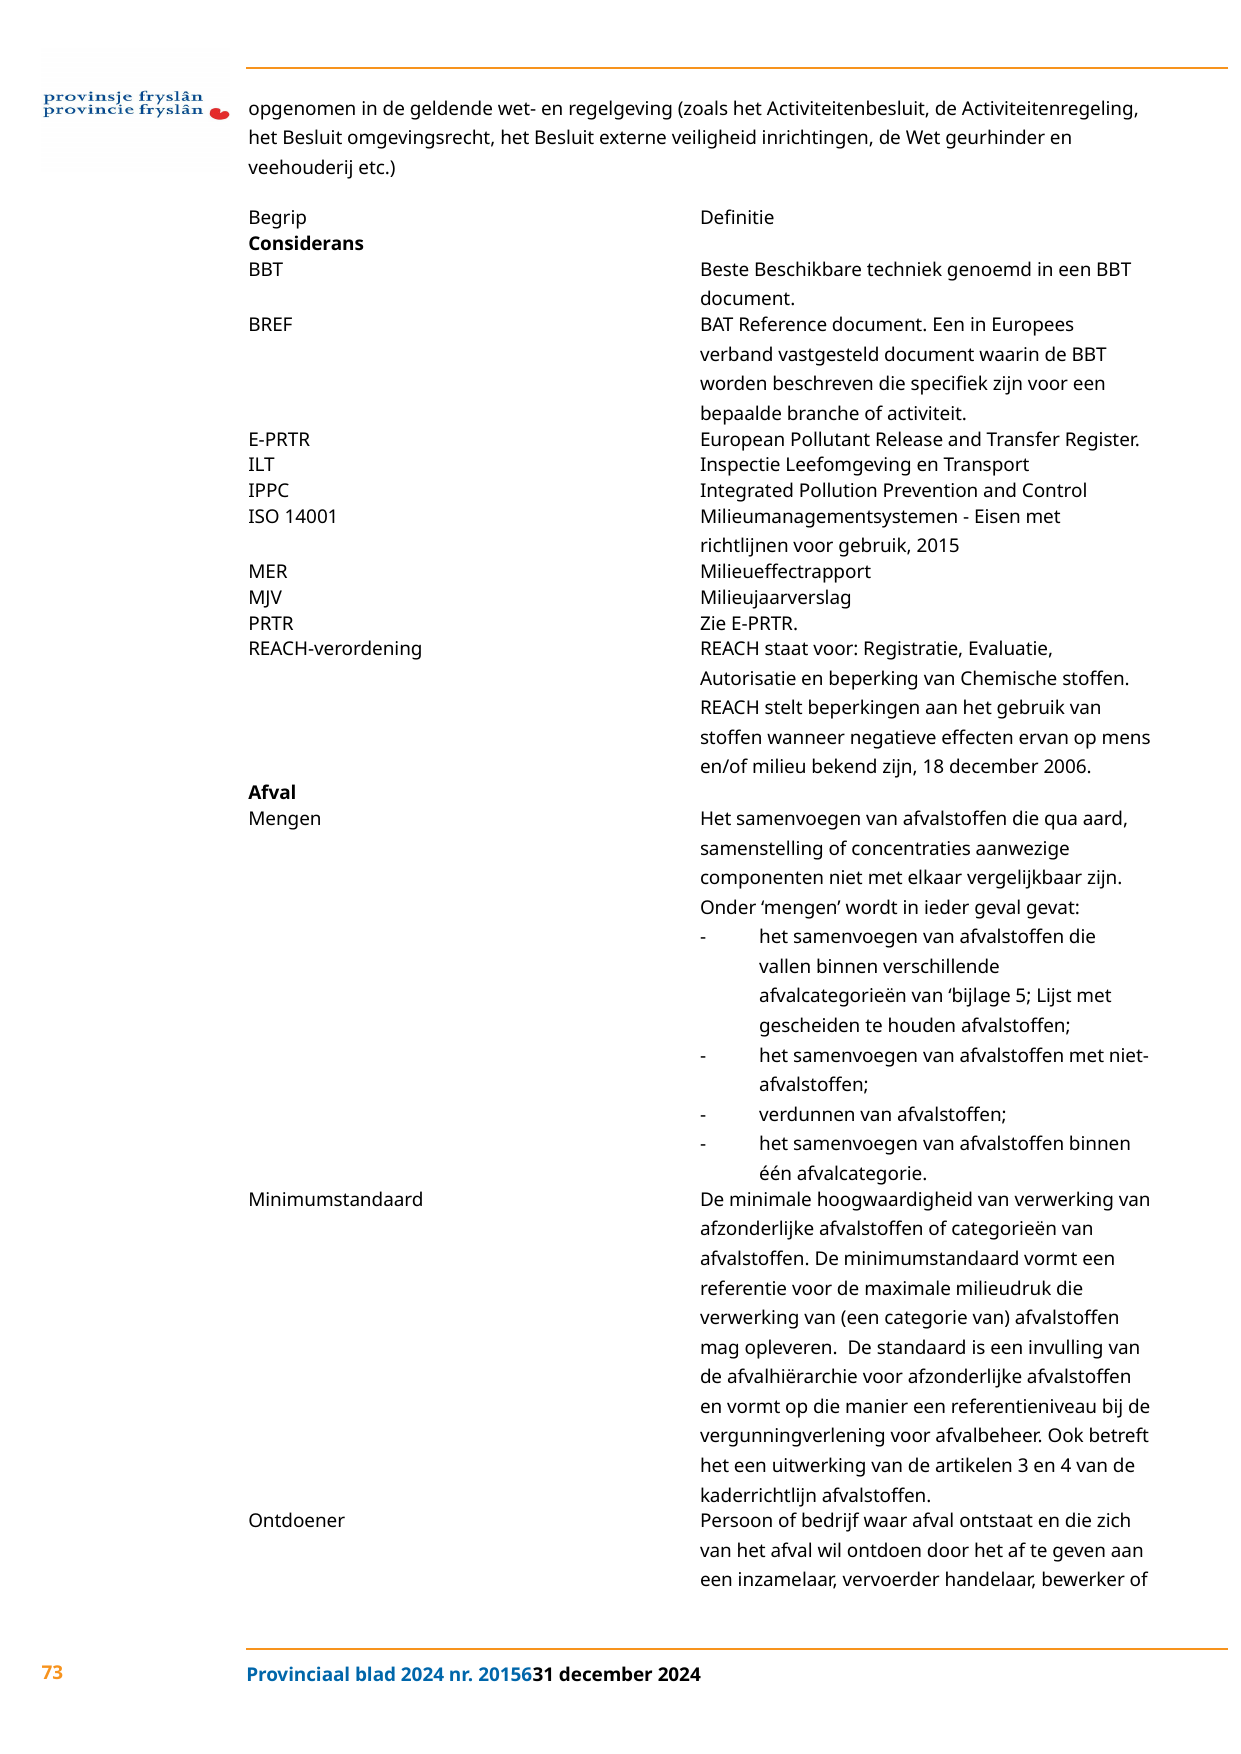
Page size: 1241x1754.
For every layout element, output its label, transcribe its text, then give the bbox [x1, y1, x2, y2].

table_cell Minimumstandaard [248, 1186, 700, 1507]
table_cell BBT [248, 256, 700, 311]
table_cell Mengen [248, 805, 700, 1186]
text opgenomen in de geldende wet- en regelgeving (zoals het Activiteitenbesluit, de Activiteitenregeling, het Besluit omgevingsrecht, het Besluit externe veiligheid inrichtingen, de Wet geurhinder en veehouderij etc.) [248, 95, 1152, 180]
table_cell MER [248, 558, 700, 584]
table_cell REACH staat voor: Registratie, Evaluatie, Autorisatie en beperking van Chemische stoffen. REACH stelt beperkingen aan het gebruik van stoffen wanneer negatieve effecten ervan op mens en/of milieu bekend zijn, 18 december 2006. [700, 635, 1152, 779]
table_cell Zie E-PRTR. [700, 610, 1152, 635]
table_cell Beste Beschikbare techniek genoemd in een BBT document. [700, 256, 1152, 311]
table_cell Persoon of bedrijf waar afval ontstaat en die zich van het afval wil ontdoen door het af te geven aan een inzamelaar, vervoerder handelaar, bewerker of [700, 1508, 1152, 1592]
table_cell Integrated Pollution Prevention and Control [700, 477, 1152, 503]
table_cell European Pollutant Release and Transfer Register. [700, 426, 1152, 451]
table_cell E-PRTR [248, 426, 700, 451]
table_cell BREF [248, 311, 700, 426]
table_cell ISO 14001 [248, 503, 700, 558]
table_cell Ontdoener [248, 1508, 700, 1592]
table_cell [700, 230, 1152, 256]
table_cell [700, 780, 1152, 805]
table_cell IPPC [248, 477, 700, 503]
table_cell Milieumanagementsystemen - Eisen met richtlijnen voor gebruik, 2015 [700, 503, 1152, 558]
table_cell BAT Reference document. Een in Europees verband vastgesteld document waarin de BBT worden beschreven die specifiek zijn voor een bepaalde branche of activiteit. [700, 311, 1152, 426]
table_cell Het samenvoegen van afvalstoffen die qua aard, samenstelling of concentraties aanwezige componenten niet met elkaar vergelijkbaar zijn. Onder ‘mengen’ wordt in ieder geval gevat: het samenvoegen van afvalstoffen die vallen binnen verschillende afvalcategorieën van ‘bijlage 5; Lijst met gescheiden te houden afvalstoffen; het samenvoegen van afvalstoffen met niet-afvalstoffen; verdunnen van afvalstoffen; het samenvoegen van afvalstoffen binnen één afvalcategorie. [700, 805, 1152, 1186]
table_cell Milieueffectrapport [700, 558, 1152, 584]
table_cell ILT [248, 451, 700, 477]
table_cell Milieujaarverslag [700, 584, 1152, 610]
table_cell Inspectie Leefomgeving en Transport [700, 451, 1152, 477]
table_header Begrip [248, 205, 700, 230]
table_cell Afval [248, 780, 700, 805]
table_cell MJV [248, 584, 700, 610]
table_cell De minimale hoogwaardigheid van verwerking van afzonderlijke afvalstoffen of categorieën van afvalstoffen. De minimumstandaard vormt een referentie voor de maximale milieudruk die verwerking van (een categorie van) afvalstoffen mag opleveren. De standaard is een invulling van de afvalhiërarchie voor afzonderlijke afvalstoffen en vormt op die manier een referentieniveau bij de vergunningverlening voor afvalbeheer. Ook betreft het een uitwerking van de artikelen 3 en 4 van de kaderrichtlijn afvalstoffen. [700, 1186, 1152, 1507]
table_cell PRTR [248, 610, 700, 635]
table_header Definitie [700, 205, 1152, 230]
picture [41, 47, 231, 172]
table_cell Considerans [248, 230, 700, 256]
table_cell REACH-verordening [248, 635, 700, 779]
